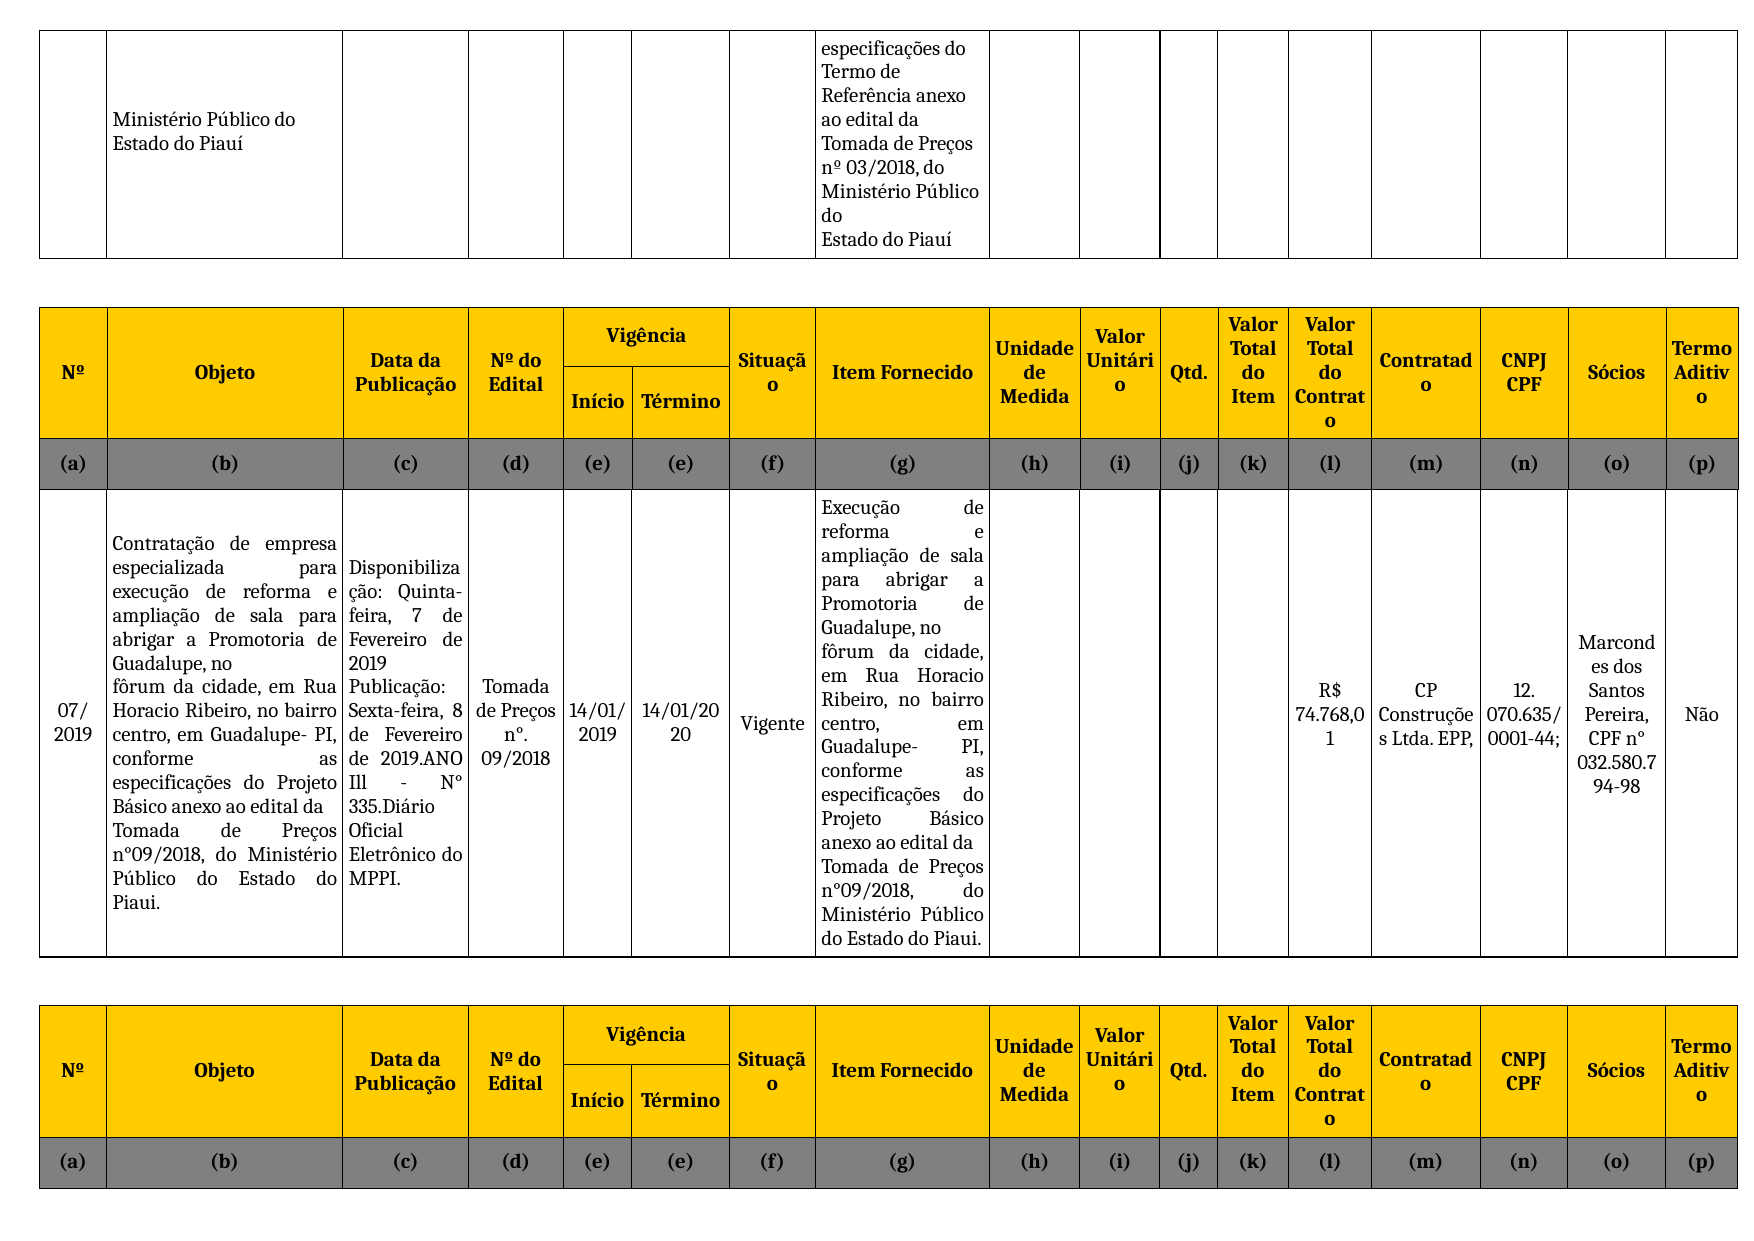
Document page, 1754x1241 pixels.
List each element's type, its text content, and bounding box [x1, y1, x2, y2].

table_header Termo Aditivo [1667, 308, 1738, 438]
table_header Valor Unitário [1081, 308, 1160, 438]
table_header CNPJ CPF [1481, 308, 1568, 438]
table_cell [343, 31, 468, 258]
table_header Qtd. [1161, 308, 1218, 438]
table_cell (f) [730, 439, 815, 489]
table_header Data da Publicação [344, 308, 468, 438]
table_header Unidade de Medida [990, 1006, 1079, 1137]
table_header Valor Unitário [1080, 1006, 1159, 1137]
table_cell (o) [1569, 439, 1666, 489]
table_cell 07/ 2019 [40, 490, 106, 956]
table_cell (p) [1667, 439, 1738, 489]
table_header Unidade de Medida [990, 308, 1080, 438]
table_header Sócios [1568, 1006, 1665, 1137]
table_cell (m) [1372, 1138, 1480, 1188]
table_cell [1568, 31, 1665, 258]
table_header Situação [730, 1006, 815, 1137]
table_cell Execução de reforma e ampliação de sala para abrigar a Promotoria de Guadalupe, no fôrum da cidade, em Rua Horacio Ribeiro, no bairro centro, em Guadalupe- PI, conforme as especificações do Projeto Básico anexo ao edital da Tomada de Preços n°09/2018, do Ministério Público do Estado do Piaui. [816, 490, 989, 956]
table_header Nº [40, 1006, 106, 1137]
table_cell [1218, 490, 1288, 956]
table_header Data da Publicação [343, 1006, 468, 1137]
table_cell (c) [343, 1138, 468, 1188]
table_header Sócios [1569, 308, 1666, 438]
table_cell Disponibilização: Quinta-feira, 7 de Fevereiro de 2019 Publicação: Sexta-feira, 8 de Fevereiro de 2019.ANO Ill - N° 335.Diário Oficial Eletrônico do MPPI. [343, 490, 468, 956]
table_cell (l) [1289, 439, 1371, 489]
table_cell [1161, 31, 1217, 258]
table_header Valor Total do Item [1218, 1006, 1288, 1137]
table_cell (e) [632, 1138, 729, 1188]
table_cell [632, 31, 729, 258]
table_header Valor Total do Contrato [1289, 1006, 1371, 1137]
table_header Valor Total do Contrato [1289, 308, 1371, 438]
table_cell (n) [1481, 439, 1568, 489]
table_cell [469, 31, 563, 258]
table_cell (g) [816, 439, 989, 489]
table_cell (i) [1081, 439, 1160, 489]
table_cell Início [564, 1065, 631, 1137]
table_header Contratado [1372, 1006, 1480, 1137]
table_cell [40, 31, 106, 258]
table_cell Término [633, 367, 729, 438]
table_header Qtd. [1160, 1006, 1217, 1137]
table_cell (j) [1161, 439, 1218, 489]
table_cell (e) [564, 1138, 631, 1188]
table_cell 14/01/2019 [564, 490, 631, 956]
table_cell (f) [730, 1138, 815, 1188]
table_header CNPJ CPF [1481, 1006, 1567, 1137]
table_cell Marcondes dos Santos Pereira, CPF n° 032.580.794-98 [1568, 490, 1665, 956]
table_header Nº do Edital [469, 1006, 563, 1137]
table_cell Não [1666, 490, 1737, 956]
table_cell [730, 31, 815, 258]
table_header Nº do Edital [469, 308, 563, 438]
table_header Termo Aditivo [1666, 1006, 1737, 1137]
table_cell (a) [40, 439, 107, 489]
table_cell (k) [1218, 1138, 1288, 1188]
table_cell (o) [1568, 1138, 1665, 1188]
table_cell Início [564, 367, 632, 438]
table_cell (g) [816, 1138, 989, 1188]
table_cell [1161, 490, 1217, 956]
table_cell Vigente [730, 490, 815, 956]
table_header Vigência [564, 1006, 729, 1064]
table_header Objeto [107, 1006, 342, 1137]
table_cell (p) [1666, 1138, 1737, 1188]
table_cell R$ 74.768,01 [1289, 490, 1371, 956]
table_cell (j) [1160, 1138, 1217, 1188]
table_cell [1218, 31, 1288, 258]
table_cell [1666, 31, 1737, 258]
table_header Valor Total do Item [1219, 308, 1288, 438]
table_cell (h) [990, 1138, 1079, 1188]
table_cell CP Construções Ltda. EPP, [1372, 490, 1480, 956]
table_header Item Fornecido [816, 1006, 989, 1137]
table_cell Tomada de Preços n°. 09/2018 [469, 490, 563, 956]
table_cell 12. 070.635/0001-44; [1481, 490, 1567, 956]
table_cell (e) [564, 439, 632, 489]
table_cell [990, 31, 1079, 258]
table_cell (a) [40, 1138, 106, 1188]
table_cell [1372, 31, 1480, 258]
table_cell (c) [344, 439, 468, 489]
table_cell (n) [1481, 1138, 1567, 1188]
table_cell especificações do Termo de Referência anexo ao edital da Tomada de Preços nº 03/2018, do Ministério Público do Estado do Piauí [816, 31, 989, 258]
table_cell [990, 490, 1079, 956]
table_cell (i) [1080, 1138, 1159, 1188]
table_cell [1481, 31, 1567, 258]
table_cell (m) [1372, 439, 1480, 489]
table_cell (b) [108, 439, 343, 489]
table_cell 14/01/2020 [632, 490, 729, 956]
table_cell Contratação de empresa especializada para execução de reforma e ampliação de sala para abrigar a Promotoria de Guadalupe, no fôrum da cidade, em Rua Horacio Ribeiro, no bairro centro, em Guadalupe- PI, conforme as especificações do Projeto Básico anexo ao edital da Tomada de Preços n°09/2018, do Ministério Público do Estado do Piaui. [107, 490, 342, 956]
table_header Objeto [108, 308, 343, 438]
table_cell Ministério Público do Estado do Piauí [107, 31, 342, 258]
table_cell (h) [990, 439, 1080, 489]
table_header Situação [730, 308, 815, 438]
table_cell (b) [107, 1138, 342, 1188]
table_cell (e) [633, 439, 729, 489]
table_cell (l) [1289, 1138, 1371, 1188]
table_cell (d) [469, 1138, 563, 1188]
table_cell [564, 31, 631, 258]
table_header Nº [40, 308, 107, 438]
table_header Item Fornecido [816, 308, 989, 438]
table_cell [1289, 31, 1371, 258]
table_cell [1080, 490, 1159, 956]
table_header Vigência [564, 308, 729, 366]
table_header Contratado [1372, 308, 1480, 438]
table_cell (k) [1219, 439, 1288, 489]
table_cell Término [632, 1065, 729, 1137]
table_cell [1080, 31, 1159, 258]
table_cell (d) [469, 439, 563, 489]
